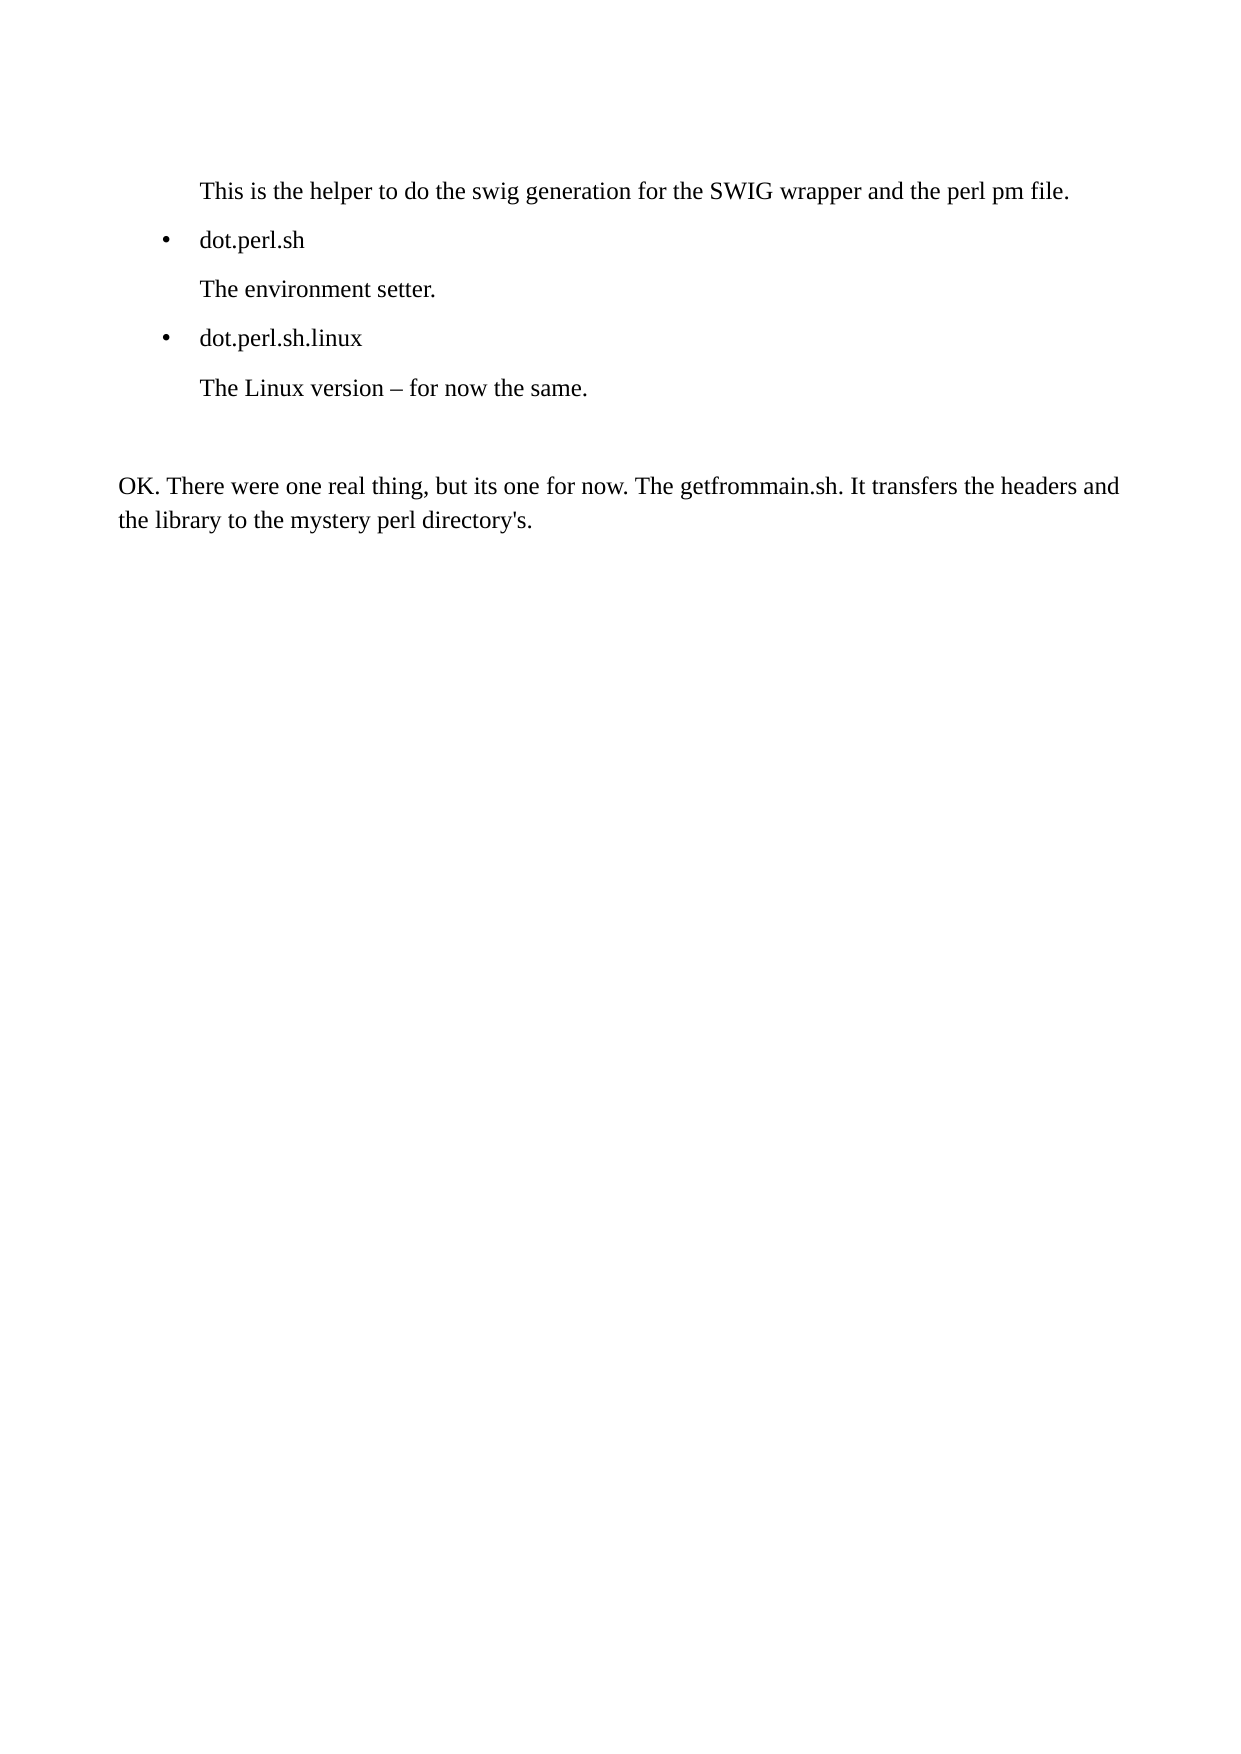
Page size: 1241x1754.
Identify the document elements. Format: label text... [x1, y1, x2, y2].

list dot.perl.sh.linux [162, 323, 1122, 352]
text OK. There were one real thing, but its one for now. The getfrommain.sh. It transfers the headers and the library to the mystery perl directory's. [118, 471, 1122, 534]
list The environment setter. [162, 274, 1122, 303]
list This is the helper to do the swig generation for the SWIG wrapper and the perl pm file. [162, 176, 1122, 205]
list dot.perl.sh [162, 225, 1122, 254]
list The Linux version – for now the same. [162, 373, 1122, 401]
